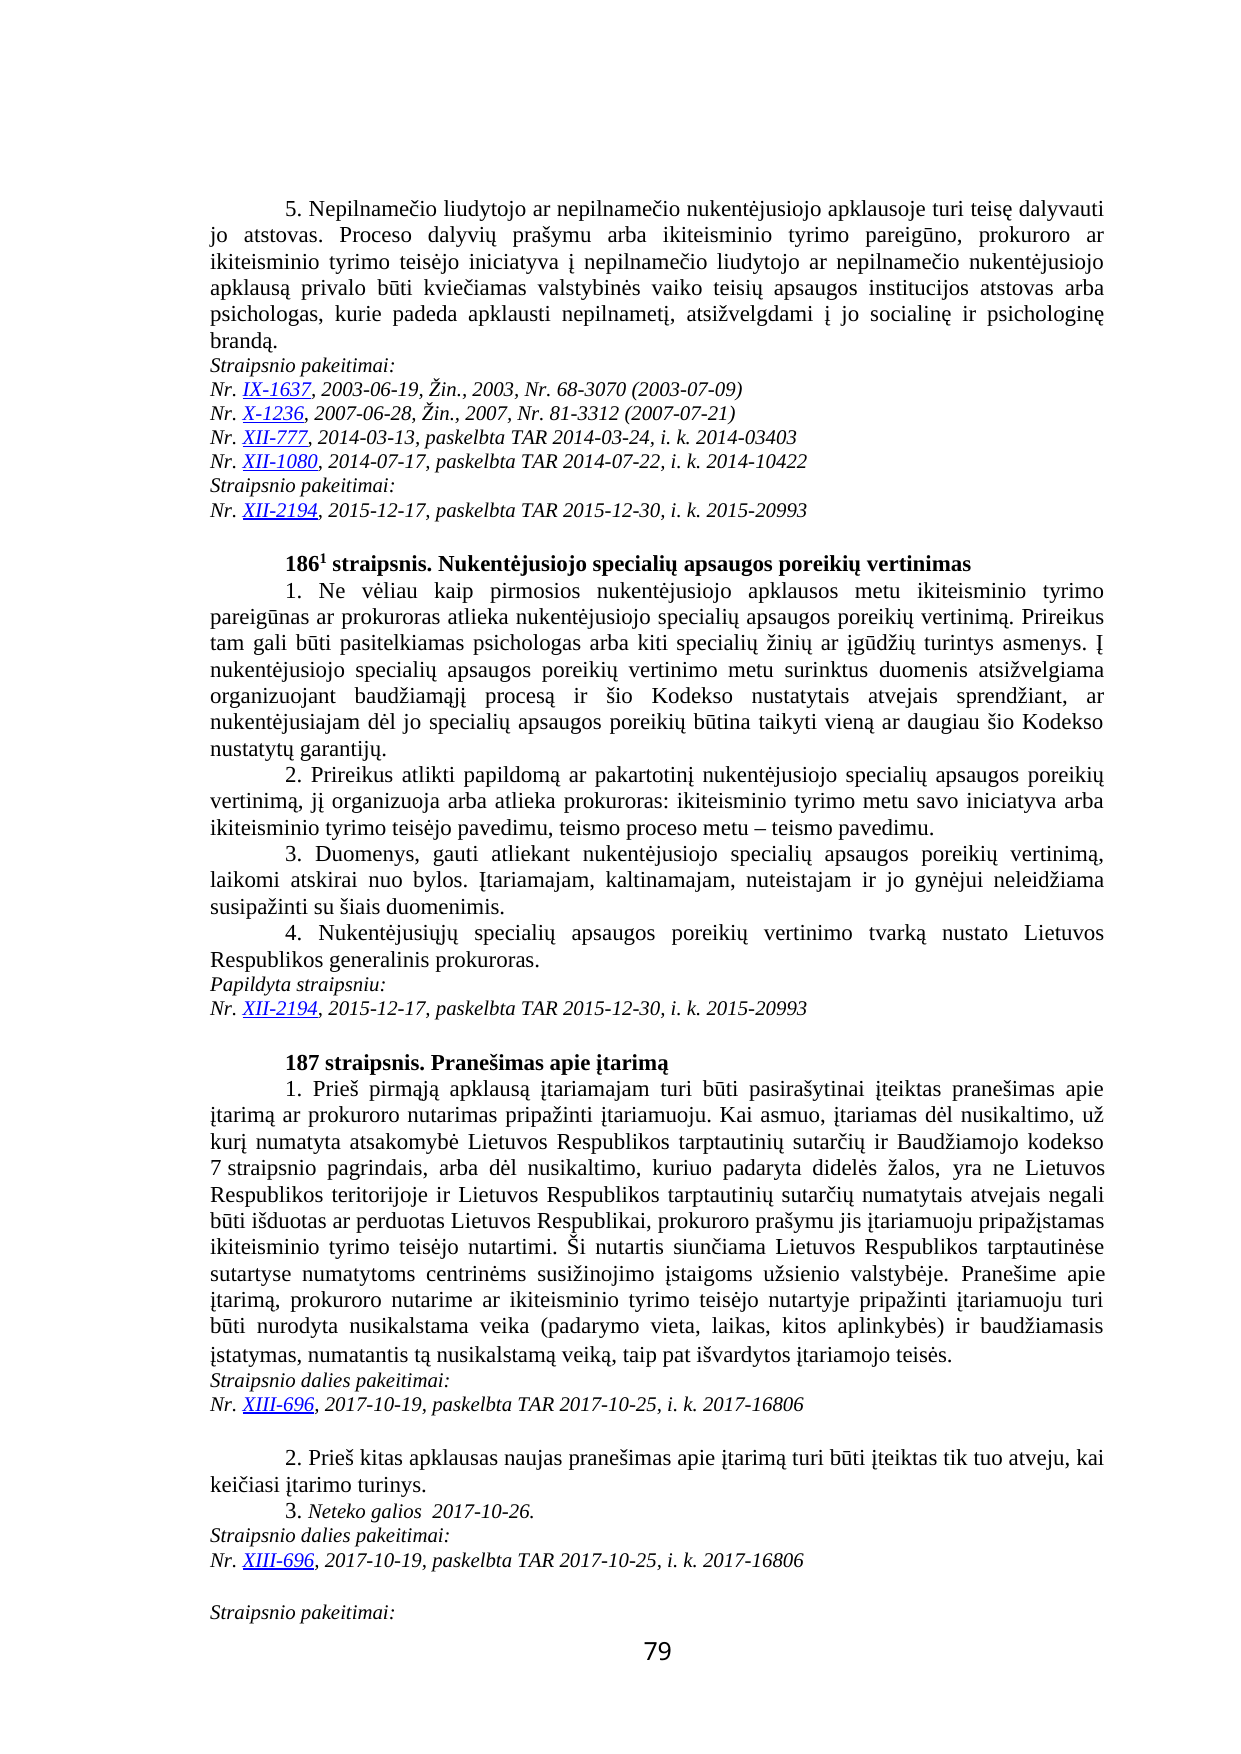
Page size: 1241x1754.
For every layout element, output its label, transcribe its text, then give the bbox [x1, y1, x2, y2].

text 3. Duomenys, gauti atliekant nukentėjusiojo specialių apsaugos poreikių vertinimą, laikomi atskirai nuo bylos. Įtariamajam, kaltinamajam, nuteistajam ir jo gynėjui neleidžiama susipažinti su šiais duomenimis. [210, 840, 1106, 919]
text 3. Neteko galios 2017-10-26. [210, 1497, 1106, 1523]
text Nr. X-1236, 2007-06-28, Žin., 2007, Nr. 81-3312 (2007-07-21) [210, 401, 1106, 425]
text Nr. XII-777, 2014-03-13, paskelbta TAR 2014-03-24, i. k. 2014-03403 [210, 425, 1106, 449]
text 2. Prireikus atlikti papildomą ar pakartotinį nukentėjusiojo specialių apsaugos poreikių vertinimą, jį organizuoja arba atlieka prokuroras: ikiteisminio tyrimo metu savo iniciatyva arba ikiteisminio tyrimo teisėjo pavedimu, teismo proceso metu – teismo pavedimu. [210, 761, 1106, 840]
text Straipsnio pakeitimai: [210, 1600, 1106, 1624]
text Papildyta straipsniu: [210, 972, 1106, 996]
text Nr. IX-1637, 2003-06-19, Žin., 2003, Nr. 68-3070 (2003-07-09) [210, 377, 1106, 401]
text 1. Ne vėliau kaip pirmosios nukentėjusiojo apklausos metu ikiteisminio tyrimo pareigūnas ar prokuroras atlieka nukentėjusiojo specialių apsaugos poreikių vertinimą. Prireikus tam gali būti pasitelkiamas psichologas arba kiti specialių žinių ar įgūdžių turintys asmenys. Į nukentėjusiojo specialių apsaugos poreikių vertinimo metu surinktus duomenis atsižvelgiama organizuojant baudžiamąjį procesą ir šio Kodekso nustatytais atvejais sprendžiant, ar nukentėjusiajam dėl jo specialių apsaugos poreikių būtina taikyti vieną ar daugiau šio Kodekso nustatytų garantijų. [210, 577, 1106, 761]
text 4. Nukentėjusiųjų specialių apsaugos poreikių vertinimo tvarką nustato Lietuvos Respublikos generalinis prokuroras. [210, 919, 1106, 972]
text Nr. XIII-696, 2017-10-19, paskelbta TAR 2017-10-25, i. k. 2017-16806 [210, 1392, 1106, 1416]
text 5. Nepilnamečio liudytojo ar nepilnamečio nukentėjusiojo apklausoje turi teisę dalyvauti jo atstovas. Proceso dalyvių prašymu arba ikiteisminio tyrimo pareigūno, prokuroro ar ikiteisminio tyrimo teisėjo iniciatyva į nepilnamečio liudytojo ar nepilnamečio nukentėjusiojo apklausą privalo būti kviečiamas valstybinės vaiko teisių apsaugos institucijos atstovas arba psichologas, kurie padeda apklausti nepilnametį, atsižvelgdami į jo socialinę ir psichologinę brandą. [210, 195, 1106, 353]
text Straipsnio dalies pakeitimai: [210, 1523, 1106, 1547]
text 1. Prieš pirmąją apklausą įtariamajam turi būti pasirašytinai įteiktas pranešimas apie įtarimą ar prokuroro nutarimas pripažinti įtariamuoju. Kai asmuo, įtariamas dėl nusikaltimo, už kurį numatyta atsakomybė Lietuvos Respublikos tarptautinių sutarčių ir Baudžiamojo kodekso 7 straipsnio pagrindais, arba dėl nusikaltimo, kuriuo padaryta didelės žalos, yra ne Lietuvos Respublikos teritorijoje ir Lietuvos Respublikos tarptautinių sutarčių numatytais atvejais negali būti išduotas ar perduotas Lietuvos Respublikai, prokuroro prašymu jis įtariamuoju pripažįstamas ikiteisminio tyrimo teisėjo nutartimi. Ši nutartis siunčiama Lietuvos Respublikos tarptautinėse sutartyse numatytoms centrinėms susižinojimo įstaigoms užsienio valstybėje. Pranešime apie įtarimą, prokuroro nutarime ar ikiteisminio tyrimo teisėjo nutartyje pripažinti įtariamuoju turi būti nurodyta nusikalstama veika (padarymo vieta, laikas, kitos aplinkybės) ir baudžiamasis įstatymas, numatantis tą nusikalstamą veiką, taip pat išvardytos įtariamojo teisės. [210, 1075, 1106, 1367]
text Nr. XII-2194, 2015-12-17, paskelbta TAR 2015-12-30, i. k. 2015-20993 [210, 497, 1106, 522]
text 2. Prieš kitas apklausas naujas pranešimas apie įtarimą turi būti įteiktas tik tuo atveju, kai keičiasi įtarimo turinys. [210, 1444, 1106, 1497]
text Nr. XII-2194, 2015-12-17, paskelbta TAR 2015-12-30, i. k. 2015-20993 [210, 996, 1106, 1020]
text 187 straipsnis. Pranešimas apie įtarimą [210, 1049, 1106, 1075]
text Straipsnio dalies pakeitimai: [210, 1367, 1106, 1392]
text Nr. XIII-696, 2017-10-19, paskelbta TAR 2017-10-25, i. k. 2017-16806 [210, 1547, 1106, 1572]
text 1861 straipsnis. Nukentėjusiojo specialių apsaugos poreikių vertinimas [210, 550, 1106, 577]
text Straipsnio pakeitimai: [210, 473, 1106, 497]
text Nr. XII-1080, 2014-07-17, paskelbta TAR 2014-07-22, i. k. 2014-10422 [210, 449, 1106, 473]
text Straipsnio pakeitimai: [210, 353, 1106, 377]
